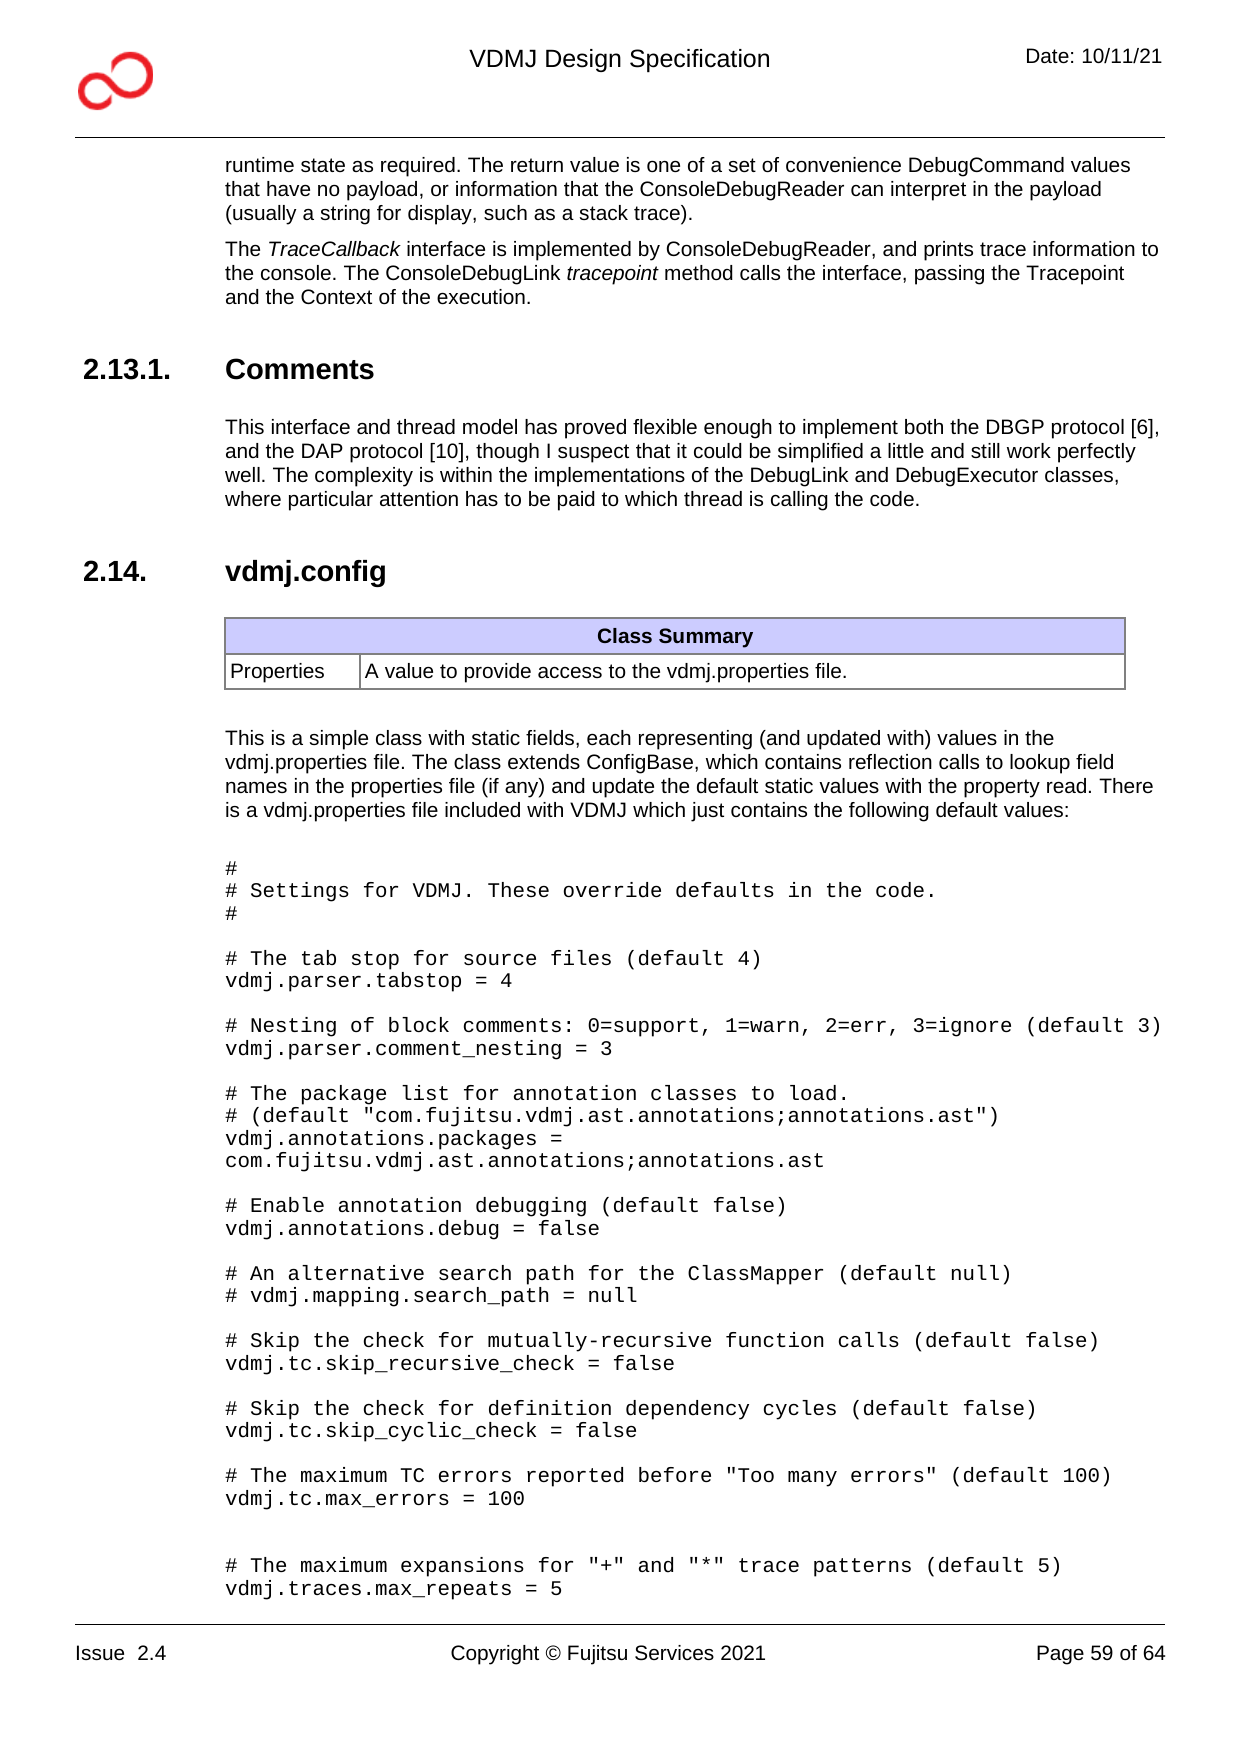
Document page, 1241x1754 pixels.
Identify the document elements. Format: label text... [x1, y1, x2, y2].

text This interface and thread model has proved flexible enough to implement both the DBGP protocol [6], and the DAP protocol [10], though I suspect that it could be simplified a little and still work perfectly well. The complexity is within the implementations of the DebugLink and DebugExecutor classes, where particular attention has to be paid to which thread is calling the code. [225, 415, 1165, 511]
subtitle Comments [75, 352, 1165, 385]
text # [225, 857, 1165, 880]
text # The tab stop for source files (default 4) [225, 947, 1165, 970]
text vdmj.tc.skip_cyclic_check = false [225, 1420, 1165, 1442]
text # Settings for VDMJ. These override defaults in the code. [225, 880, 1165, 902]
text # [225, 902, 1165, 925]
table_cell Properties [226, 655, 359, 688]
text vdmj.annotations.packages = com.fujitsu.vdmj.ast.annotations;annotations.ast [225, 1127, 1165, 1172]
text # Skip the check for mutually-recursive function calls (default false) [225, 1330, 1165, 1352]
text # An alternative search path for the ClassMapper (default null) [225, 1262, 1165, 1285]
text vdmj.tc.max_errors = 100 [225, 1487, 1165, 1510]
text # The maximum expansions for "+" and "*" trace patterns (default 5) [225, 1555, 1165, 1577]
text vdmj.traces.max_repeats = 5 [225, 1577, 1165, 1600]
text # Skip the check for definition dependency cycles (default false) [225, 1397, 1165, 1420]
table_cell A value to provide access to the vdmj.properties file. [361, 655, 1124, 688]
table_header Class Summary [226, 619, 1124, 653]
text vdmj.parser.tabstop = 4 [225, 970, 1165, 992]
text vdmj.annotations.debug = false [225, 1217, 1165, 1240]
text # (default "com.fujitsu.vdmj.ast.annotations;annotations.ast") [225, 1105, 1165, 1127]
text # Enable annotation debugging (default false) [225, 1195, 1165, 1217]
text # The maximum TC errors reported before "Too many errors" (default 100) [225, 1465, 1165, 1487]
picture [78, 44, 153, 120]
text The TraceCallback interface is implemented by ConsoleDebugReader, and prints trace information to the console. The ConsoleDebugLink tracepoint method calls the interface, passing the Tracepoint and the Context of the execution. [225, 237, 1165, 309]
subtitle vdmj.config [75, 553, 1165, 587]
text # vdmj.mapping.search_path = null [225, 1285, 1165, 1307]
text This is a simple class with static fields, each representing (and updated with) values in the vdmj.properties file. The class extends ConfigBase, which contains reflection calls to lookup field names in the properties file (if any) and update the default static values with the property read. There is a vdmj.properties file included with VDMJ which just contains the following default values: [225, 727, 1165, 822]
text vdmj.parser.comment_nesting = 3 [225, 1037, 1165, 1060]
text runtime state as required. The return value is one of a set of convenience DebugCommand values that have no payload, or information that the ConsoleDebugReader can interpret in the payload (usually a string for display, such as a stack trace). [225, 153, 1165, 225]
text vdmj.tc.skip_recursive_check = false [225, 1352, 1165, 1375]
text # Nesting of block comments: 0=support, 1=warn, 2=err, 3=ignore (default 3) [225, 1015, 1165, 1037]
text # The package list for annotation classes to load. [225, 1082, 1165, 1105]
